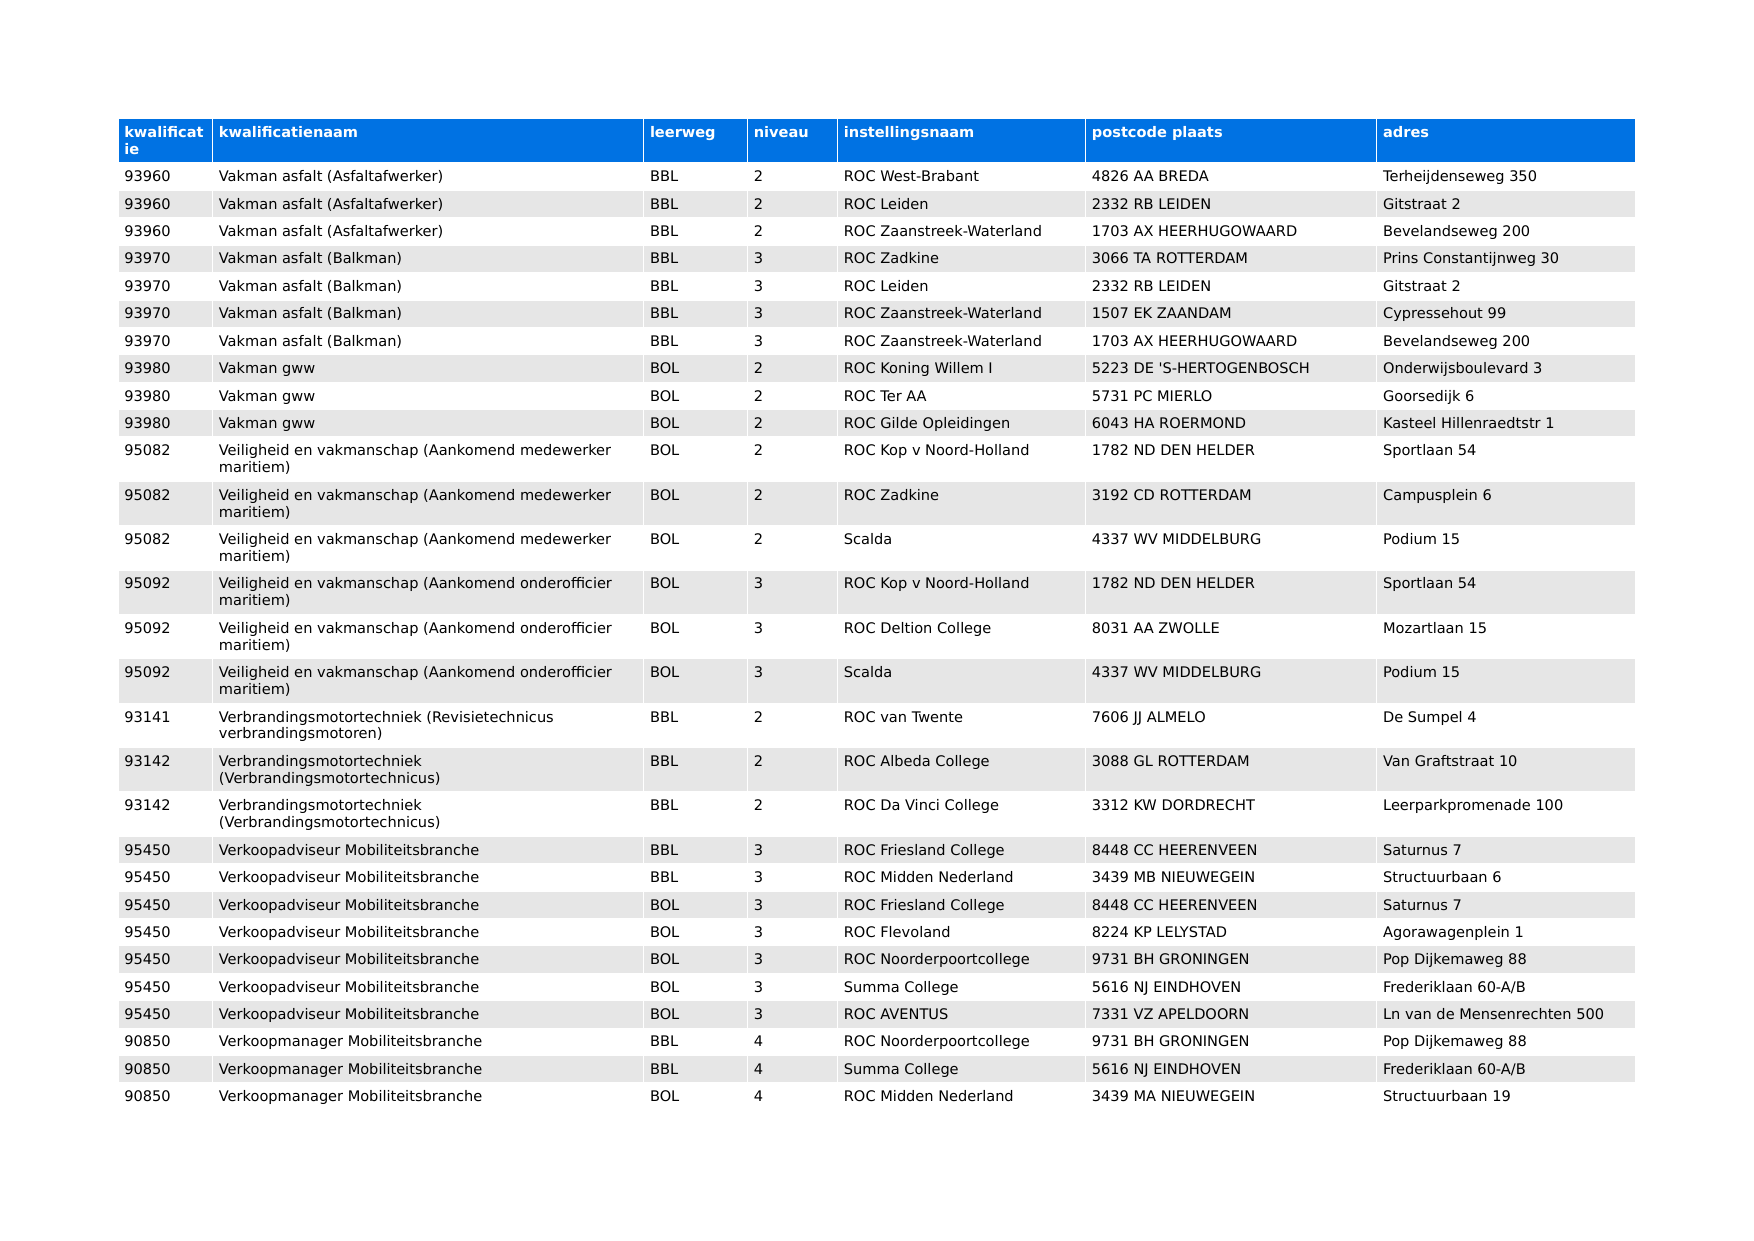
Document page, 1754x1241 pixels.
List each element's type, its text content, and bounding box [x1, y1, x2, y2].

table_cell ROC Zaanstreek-Waterland [838, 301, 1085, 327]
table_cell BOL [644, 482, 747, 525]
table_cell BOL [644, 410, 747, 436]
table_cell Ln van de Mensenrechten 500 [1377, 1001, 1635, 1028]
table_cell 3 [748, 659, 837, 703]
table_cell ROC AVENTUS [838, 1001, 1085, 1028]
table_cell 4337 WV MIDDELBURG [1086, 526, 1376, 569]
table_cell 3 [748, 615, 837, 658]
table_cell Verkoopadviseur Mobiliteitsbranche [213, 974, 643, 1000]
table_cell 2 [748, 482, 837, 525]
table_cell ROC Kop v Noord-Holland [838, 571, 1085, 614]
table_cell ROC Gilde Opleidingen [838, 410, 1085, 436]
table_cell 95092 [119, 659, 212, 703]
table_cell 9731 BH GRONINGEN [1086, 1029, 1376, 1055]
table_cell Veiligheid en vakmanschap (Aankomend onderofficier maritiem) [213, 571, 643, 614]
table_cell Vakman asfalt (Balkman) [213, 328, 643, 354]
table_cell 3 [748, 328, 837, 354]
table_cell Structuurbaan 19 [1377, 1084, 1635, 1110]
table_cell Vakman gww [213, 355, 643, 382]
table_cell ROC Zadkine [838, 482, 1085, 525]
table_cell 3 [748, 946, 837, 973]
table_cell Goorsedijk 6 [1377, 383, 1635, 409]
table_cell 1703 AX HEERHUGOWAARD [1086, 218, 1376, 245]
table_cell BBL [644, 273, 747, 299]
table_cell ROC Flevoland [838, 919, 1085, 945]
table_cell Vakman asfalt (Asfaltafwerker) [213, 164, 643, 190]
table_cell 8224 KP LELYSTAD [1086, 919, 1376, 945]
table_cell Veiligheid en vakmanschap (Aankomend onderofficier maritiem) [213, 615, 643, 658]
table_cell BBL [644, 218, 747, 245]
table_cell Verkoopadviseur Mobiliteitsbranche [213, 946, 643, 973]
table_cell ROC Noorderpoortcollege [838, 946, 1085, 973]
table_cell 2 [748, 793, 837, 836]
table_cell 3439 MA NIEUWEGEIN [1086, 1084, 1376, 1110]
table_header instellingsnaam [838, 119, 1085, 162]
table_cell 3088 GL ROTTERDAM [1086, 748, 1376, 791]
table_cell 3 [748, 919, 837, 945]
table_cell 1507 EK ZAANDAM [1086, 301, 1376, 327]
table_cell BBL [644, 1029, 747, 1055]
table_cell 4 [748, 1056, 837, 1082]
table_cell Vakman asfalt (Balkman) [213, 273, 643, 299]
table_cell BBL [644, 164, 747, 190]
table_cell Terheijdenseweg 350 [1377, 164, 1635, 190]
table_cell ROC Deltion College [838, 615, 1085, 658]
table_cell BBL [644, 328, 747, 354]
table_cell Gitstraat 2 [1377, 191, 1635, 217]
table_cell 93970 [119, 273, 212, 299]
table_cell Summa College [838, 1056, 1085, 1082]
table_cell 95092 [119, 615, 212, 658]
table_cell 1782 ND DEN HELDER [1086, 571, 1376, 614]
table_cell Pop Dijkemaweg 88 [1377, 946, 1635, 973]
table_cell 4826 AA BREDA [1086, 164, 1376, 190]
table_cell Podium 15 [1377, 526, 1635, 569]
table_cell ROC Midden Nederland [838, 864, 1085, 891]
table_cell BBL [644, 301, 747, 327]
table_cell 4 [748, 1084, 837, 1110]
table_cell 93980 [119, 383, 212, 409]
table_cell 2 [748, 191, 837, 217]
table_cell Veiligheid en vakmanschap (Aankomend medewerker maritiem) [213, 438, 643, 481]
table_cell 8031 AA ZWOLLE [1086, 615, 1376, 658]
table_cell 2 [748, 355, 837, 382]
table_header postcode plaats [1086, 119, 1376, 162]
table_cell 3 [748, 864, 837, 891]
table_cell BOL [644, 919, 747, 945]
table_cell Van Graftstraat 10 [1377, 748, 1635, 791]
table_cell 93960 [119, 191, 212, 217]
table_cell Mozartlaan 15 [1377, 615, 1635, 658]
table_cell 3 [748, 892, 837, 918]
table_cell ROC Ter AA [838, 383, 1085, 409]
table_cell 95082 [119, 438, 212, 481]
table_cell 5616 NJ EINDHOVEN [1086, 974, 1376, 1000]
table_cell 6043 HA ROERMOND [1086, 410, 1376, 436]
table_cell 3439 MB NIEUWEGEIN [1086, 864, 1376, 891]
table_cell 4337 WV MIDDELBURG [1086, 659, 1376, 703]
table_cell Frederiklaan 60-A/B [1377, 974, 1635, 1000]
table_cell Leerparkpromenade 100 [1377, 793, 1635, 836]
table_cell ROC Friesland College [838, 837, 1085, 863]
table_cell Podium 15 [1377, 659, 1635, 703]
table_cell 93142 [119, 748, 212, 791]
table_cell 5731 PC MIERLO [1086, 383, 1376, 409]
table_cell Verbrandingsmotortechniek (Verbrandingsmotortechnicus) [213, 793, 643, 836]
table_cell 93141 [119, 704, 212, 747]
table_cell ROC Zaanstreek-Waterland [838, 218, 1085, 245]
table_cell 3 [748, 974, 837, 1000]
table_cell 7606 JJ ALMELO [1086, 704, 1376, 747]
table_cell Verkoopadviseur Mobiliteitsbranche [213, 864, 643, 891]
table_cell 93970 [119, 328, 212, 354]
table_cell 2 [748, 164, 837, 190]
table_cell 1782 ND DEN HELDER [1086, 438, 1376, 481]
table_cell 95450 [119, 919, 212, 945]
table_cell Veiligheid en vakmanschap (Aankomend medewerker maritiem) [213, 526, 643, 569]
table_header kwalificatie [119, 119, 212, 162]
table_cell 3192 CD ROTTERDAM [1086, 482, 1376, 525]
table_cell ROC Noorderpoortcollege [838, 1029, 1085, 1055]
table_cell 8448 CC HEERENVEEN [1086, 892, 1376, 918]
table_cell Vakman asfalt (Balkman) [213, 246, 643, 272]
table_cell 2 [748, 218, 837, 245]
table_cell ROC Leiden [838, 273, 1085, 299]
table_cell 3 [748, 273, 837, 299]
table_cell ROC van Twente [838, 704, 1085, 747]
table_cell 95082 [119, 526, 212, 569]
table_cell BOL [644, 892, 747, 918]
table_cell 95092 [119, 571, 212, 614]
table_cell Bevelandseweg 200 [1377, 218, 1635, 245]
table_cell BOL [644, 355, 747, 382]
table_cell Cypressehout 99 [1377, 301, 1635, 327]
table_cell Onderwijsboulevard 3 [1377, 355, 1635, 382]
table_cell ROC Kop v Noord-Holland [838, 438, 1085, 481]
table_cell Bevelandseweg 200 [1377, 328, 1635, 354]
table_cell Vakman asfalt (Asfaltafwerker) [213, 218, 643, 245]
table_cell Pop Dijkemaweg 88 [1377, 1029, 1635, 1055]
table_cell Prins Constantijnweg 30 [1377, 246, 1635, 272]
table_cell Verkoopadviseur Mobiliteitsbranche [213, 919, 643, 945]
table_cell Agorawagenplein 1 [1377, 919, 1635, 945]
table_cell BOL [644, 571, 747, 614]
table_cell 2332 RB LEIDEN [1086, 191, 1376, 217]
table_cell BBL [644, 837, 747, 863]
table_cell 95450 [119, 864, 212, 891]
table_cell ROC West-Brabant [838, 164, 1085, 190]
table_cell BOL [644, 974, 747, 1000]
table_cell ROC Midden Nederland [838, 1084, 1085, 1110]
table_cell ROC Zadkine [838, 246, 1085, 272]
table_cell Summa College [838, 974, 1085, 1000]
table_cell Scalda [838, 526, 1085, 569]
table_cell Vakman gww [213, 410, 643, 436]
table_cell 95450 [119, 946, 212, 973]
table_cell 3 [748, 246, 837, 272]
table_cell 2 [748, 383, 837, 409]
table_cell 3 [748, 1001, 837, 1028]
table_header leerweg [644, 119, 747, 162]
table_cell 90850 [119, 1084, 212, 1110]
table_cell BBL [644, 1056, 747, 1082]
table_cell 95082 [119, 482, 212, 525]
table_cell 93960 [119, 164, 212, 190]
table_cell Verbrandingsmotortechniek (Revisietechnicus verbrandingsmotoren) [213, 704, 643, 747]
table_cell 3 [748, 837, 837, 863]
table_cell 95450 [119, 974, 212, 1000]
table_header niveau [748, 119, 837, 162]
table_cell Vakman gww [213, 383, 643, 409]
table_cell 95450 [119, 1001, 212, 1028]
table_cell 5223 DE 'S-HERTOGENBOSCH [1086, 355, 1376, 382]
table_cell Vakman asfalt (Balkman) [213, 301, 643, 327]
table_cell 4 [748, 1029, 837, 1055]
table_cell 3312 KW DORDRECHT [1086, 793, 1376, 836]
table_cell 93970 [119, 246, 212, 272]
table_cell Saturnus 7 [1377, 837, 1635, 863]
table_cell Verkoopmanager Mobiliteitsbranche [213, 1029, 643, 1055]
table_cell BBL [644, 191, 747, 217]
table_cell Saturnus 7 [1377, 892, 1635, 918]
table_cell Frederiklaan 60-A/B [1377, 1056, 1635, 1082]
table_cell Vakman asfalt (Asfaltafwerker) [213, 191, 643, 217]
table_cell 3 [748, 571, 837, 614]
table_cell 2 [748, 438, 837, 481]
table_cell BOL [644, 1084, 747, 1110]
table_cell Structuurbaan 6 [1377, 864, 1635, 891]
table_cell 95450 [119, 892, 212, 918]
table_cell Verkoopadviseur Mobiliteitsbranche [213, 837, 643, 863]
table_cell Sportlaan 54 [1377, 571, 1635, 614]
table_header kwalificatienaam [213, 119, 643, 162]
table_cell 8448 CC HEERENVEEN [1086, 837, 1376, 863]
table_cell BOL [644, 1001, 747, 1028]
table_cell Campusplein 6 [1377, 482, 1635, 525]
table_cell 93142 [119, 793, 212, 836]
table_cell Scalda [838, 659, 1085, 703]
table_cell Verkoopadviseur Mobiliteitsbranche [213, 892, 643, 918]
table_cell BBL [644, 246, 747, 272]
table_cell BOL [644, 615, 747, 658]
table_cell Veiligheid en vakmanschap (Aankomend onderofficier maritiem) [213, 659, 643, 703]
table_cell BBL [644, 793, 747, 836]
table_cell 5616 NJ EINDHOVEN [1086, 1056, 1376, 1082]
table_cell BBL [644, 748, 747, 791]
table_cell 2332 RB LEIDEN [1086, 273, 1376, 299]
table_cell Verkoopmanager Mobiliteitsbranche [213, 1056, 643, 1082]
table_cell ROC Leiden [838, 191, 1085, 217]
table_cell 90850 [119, 1056, 212, 1082]
table_cell 3066 TA ROTTERDAM [1086, 246, 1376, 272]
table_cell 93960 [119, 218, 212, 245]
table_cell 93970 [119, 301, 212, 327]
table_cell Veiligheid en vakmanschap (Aankomend medewerker maritiem) [213, 482, 643, 525]
table_cell Verbrandingsmotortechniek (Verbrandingsmotortechnicus) [213, 748, 643, 791]
table_cell BOL [644, 659, 747, 703]
table_cell 95450 [119, 837, 212, 863]
table_header adres [1377, 119, 1635, 162]
table_cell Sportlaan 54 [1377, 438, 1635, 481]
table_cell De Sumpel 4 [1377, 704, 1635, 747]
table_cell 93980 [119, 355, 212, 382]
table_cell BOL [644, 438, 747, 481]
table_cell 9731 BH GRONINGEN [1086, 946, 1376, 973]
table_cell ROC Da Vinci College [838, 793, 1085, 836]
table_cell 2 [748, 748, 837, 791]
table_cell Gitstraat 2 [1377, 273, 1635, 299]
table_cell ROC Friesland College [838, 892, 1085, 918]
table_cell BBL [644, 864, 747, 891]
table_cell 7331 VZ APELDOORN [1086, 1001, 1376, 1028]
table_cell 2 [748, 410, 837, 436]
table_cell ROC Albeda College [838, 748, 1085, 791]
table_cell Verkoopmanager Mobiliteitsbranche [213, 1084, 643, 1110]
table_cell Kasteel Hillenraedtstr 1 [1377, 410, 1635, 436]
table_cell ROC Koning Willem I [838, 355, 1085, 382]
table_cell BOL [644, 946, 747, 973]
table_cell BOL [644, 383, 747, 409]
table_cell 3 [748, 301, 837, 327]
table_cell 1703 AX HEERHUGOWAARD [1086, 328, 1376, 354]
table_cell BOL [644, 526, 747, 569]
table_cell Verkoopadviseur Mobiliteitsbranche [213, 1001, 643, 1028]
table_cell 93980 [119, 410, 212, 436]
table_cell 2 [748, 526, 837, 569]
table_cell BBL [644, 704, 747, 747]
table_cell ROC Zaanstreek-Waterland [838, 328, 1085, 354]
table_cell 2 [748, 704, 837, 747]
table_cell 90850 [119, 1029, 212, 1055]
